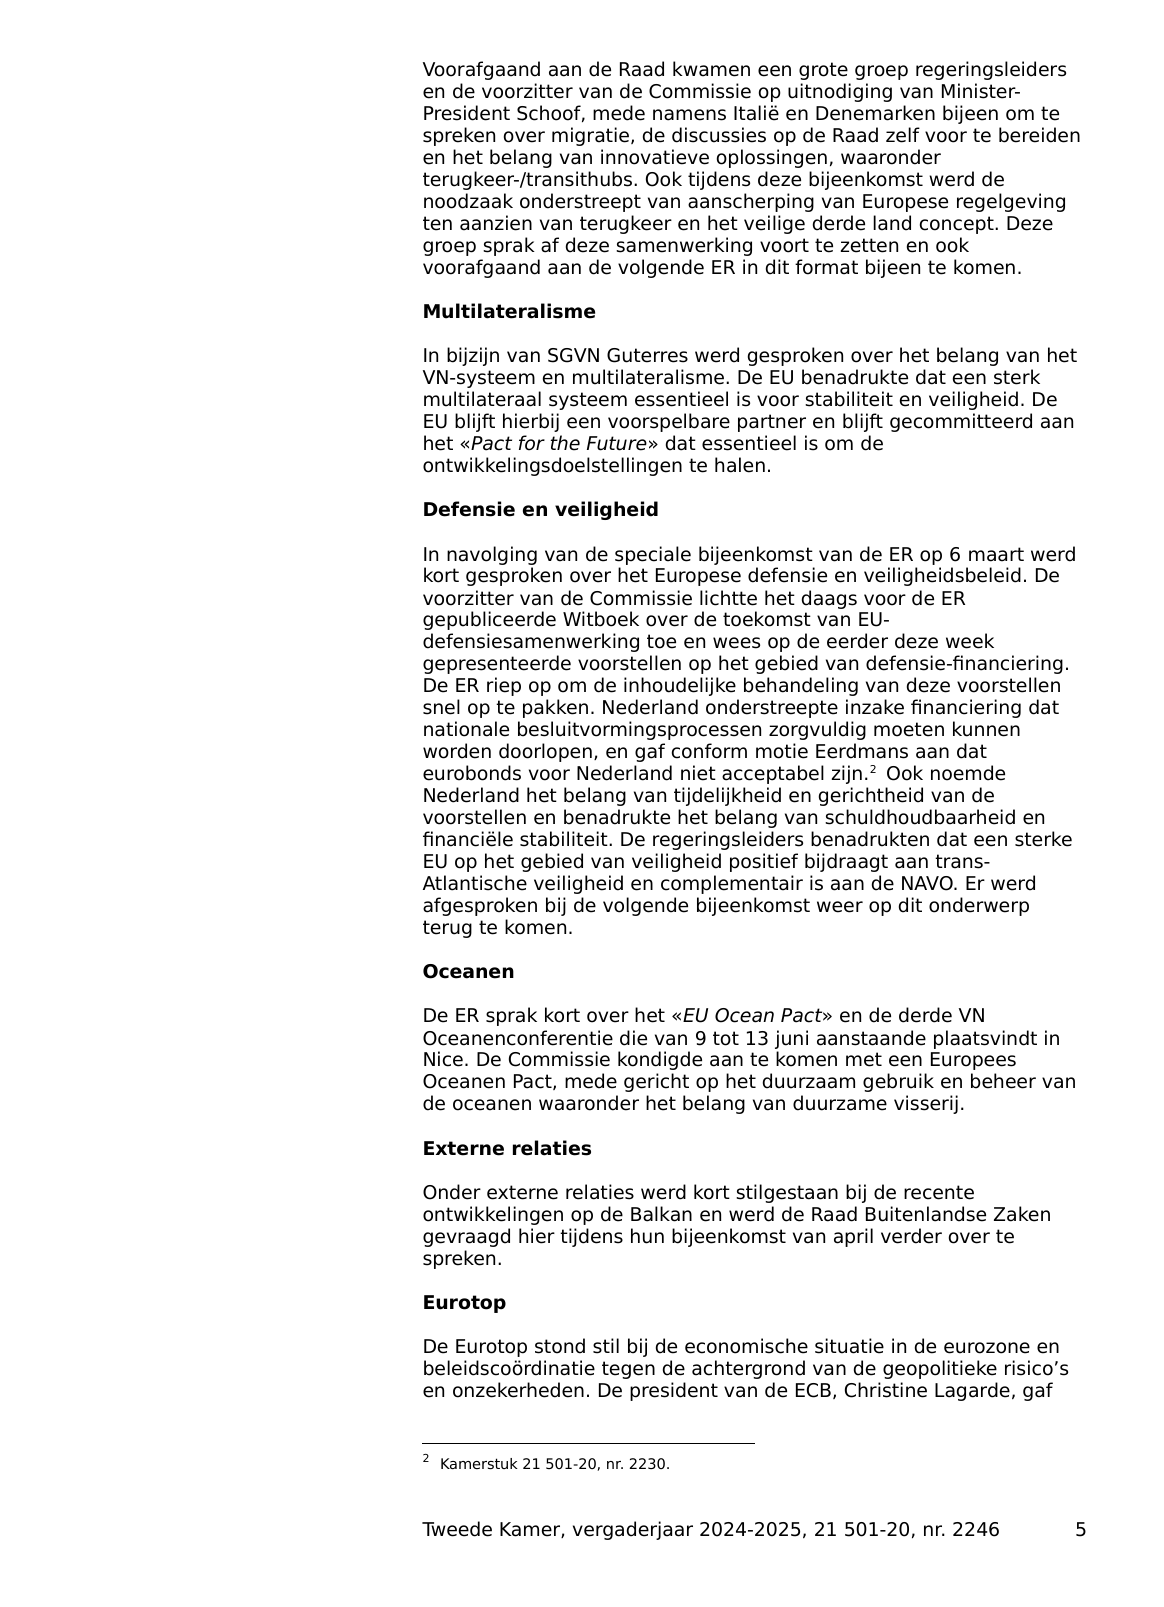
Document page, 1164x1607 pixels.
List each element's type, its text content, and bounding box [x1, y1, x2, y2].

subtitle Oceanen [422, 961, 1087, 983]
text De Eurotop stond stil bij de economische situatie in de eurozone en beleidscoördinatie tegen de achtergrond van de geopolitieke risico’s en onzekerheden. De president van de ECB, Christine Lagarde, gaf [422, 1336, 1087, 1402]
subtitle Multilateralisme [422, 301, 1087, 323]
subtitle Defensie en veiligheid [422, 499, 1087, 521]
text In navolging van de speciale bijeenkomst van de ER op 6 maart werd kort gesproken over het Europese defensie en veiligheidsbeleid. De voorzitter van de Commissie lichtte het daags voor de ER gepubliceerde Witboek over de toekomst van EU-defensiesamenwerking toe en wees op de eerder deze week gepresenteerde voorstellen op het gebied van defensie-financiering. De ER riep op om de inhoudelijke behandeling van deze voorstellen snel op te pakken. Nederland onderstreepte inzake financiering dat nationale besluitvormingsprocessen zorgvuldig moeten kunnen worden doorlopen, en gaf conform motie Eerdmans aan dat eurobonds voor Nederland niet acceptabel zijn. Ook noemde Nederland het belang van tijdelijkheid en gerichtheid van de voorstellen en benadrukte het belang van schuldhoudbaarheid en financiële stabiliteit. De regeringsleiders benadrukten dat een sterke EU op het gebied van veiligheid positief bijdraagt aan trans-Atlantische veiligheid en complementair is aan de NAVO. Er werd afgesproken bij de volgende bijeenkomst weer op dit onderwerp terug te komen. [422, 543, 1087, 939]
text De ER sprak kort over het «EU Ocean Pact» en de derde VN Oceanenconferentie die van 9 tot 13 juni aanstaande plaatsvindt in Nice. De Commissie kondigde aan te komen met een Europees Oceanen Pact, mede gericht op het duurzaam gebruik en beheer van de oceanen waaronder het belang van duurzame visserij. [422, 1005, 1087, 1115]
text Onder externe relaties werd kort stilgestaan bij de recente ontwikkelingen op de Balkan en werd de Raad Buitenlandse Zaken gevraagd hier tijdens hun bijeenkomst van april verder over te spreken. [422, 1182, 1087, 1269]
text Kamerstuk 21 501-20, nr. 2230. [422, 1452, 1087, 1474]
text Voorafgaand aan de Raad kwamen een grote groep regeringsleiders en de voorzitter van de Commissie op uitnodiging van Minister-President Schoof, mede namens Italië en Denemarken bijeen om te spreken over migratie, de discussies op de Raad zelf voor te bereiden en het belang van innovatieve oplossingen, waaronder terugkeer-/transithubs. Ook tijdens deze bijeenkomst werd de noodzaak onderstreept van aanscherping van Europese regelgeving ten aanzien van terugkeer en het veilige derde land concept. Deze groep sprak af deze samenwerking voort te zetten en ook voorafgaand aan de volgende ER in dit format bijeen te komen. [422, 59, 1087, 279]
subtitle Externe relaties [422, 1137, 1087, 1159]
subtitle Eurotop [422, 1292, 1087, 1314]
text In bijzijn van SGVN Guterres werd gesproken over het belang van het VN-systeem en multilateralisme. De EU benadrukte dat een sterk multilateraal systeem essentieel is voor stabiliteit en veiligheid. De EU blijft hierbij een voorspelbare partner en blijft gecommitteerd aan het «Pact for the Future» dat essentieel is om de ontwikkelingsdoelstellingen te halen. [422, 345, 1087, 477]
